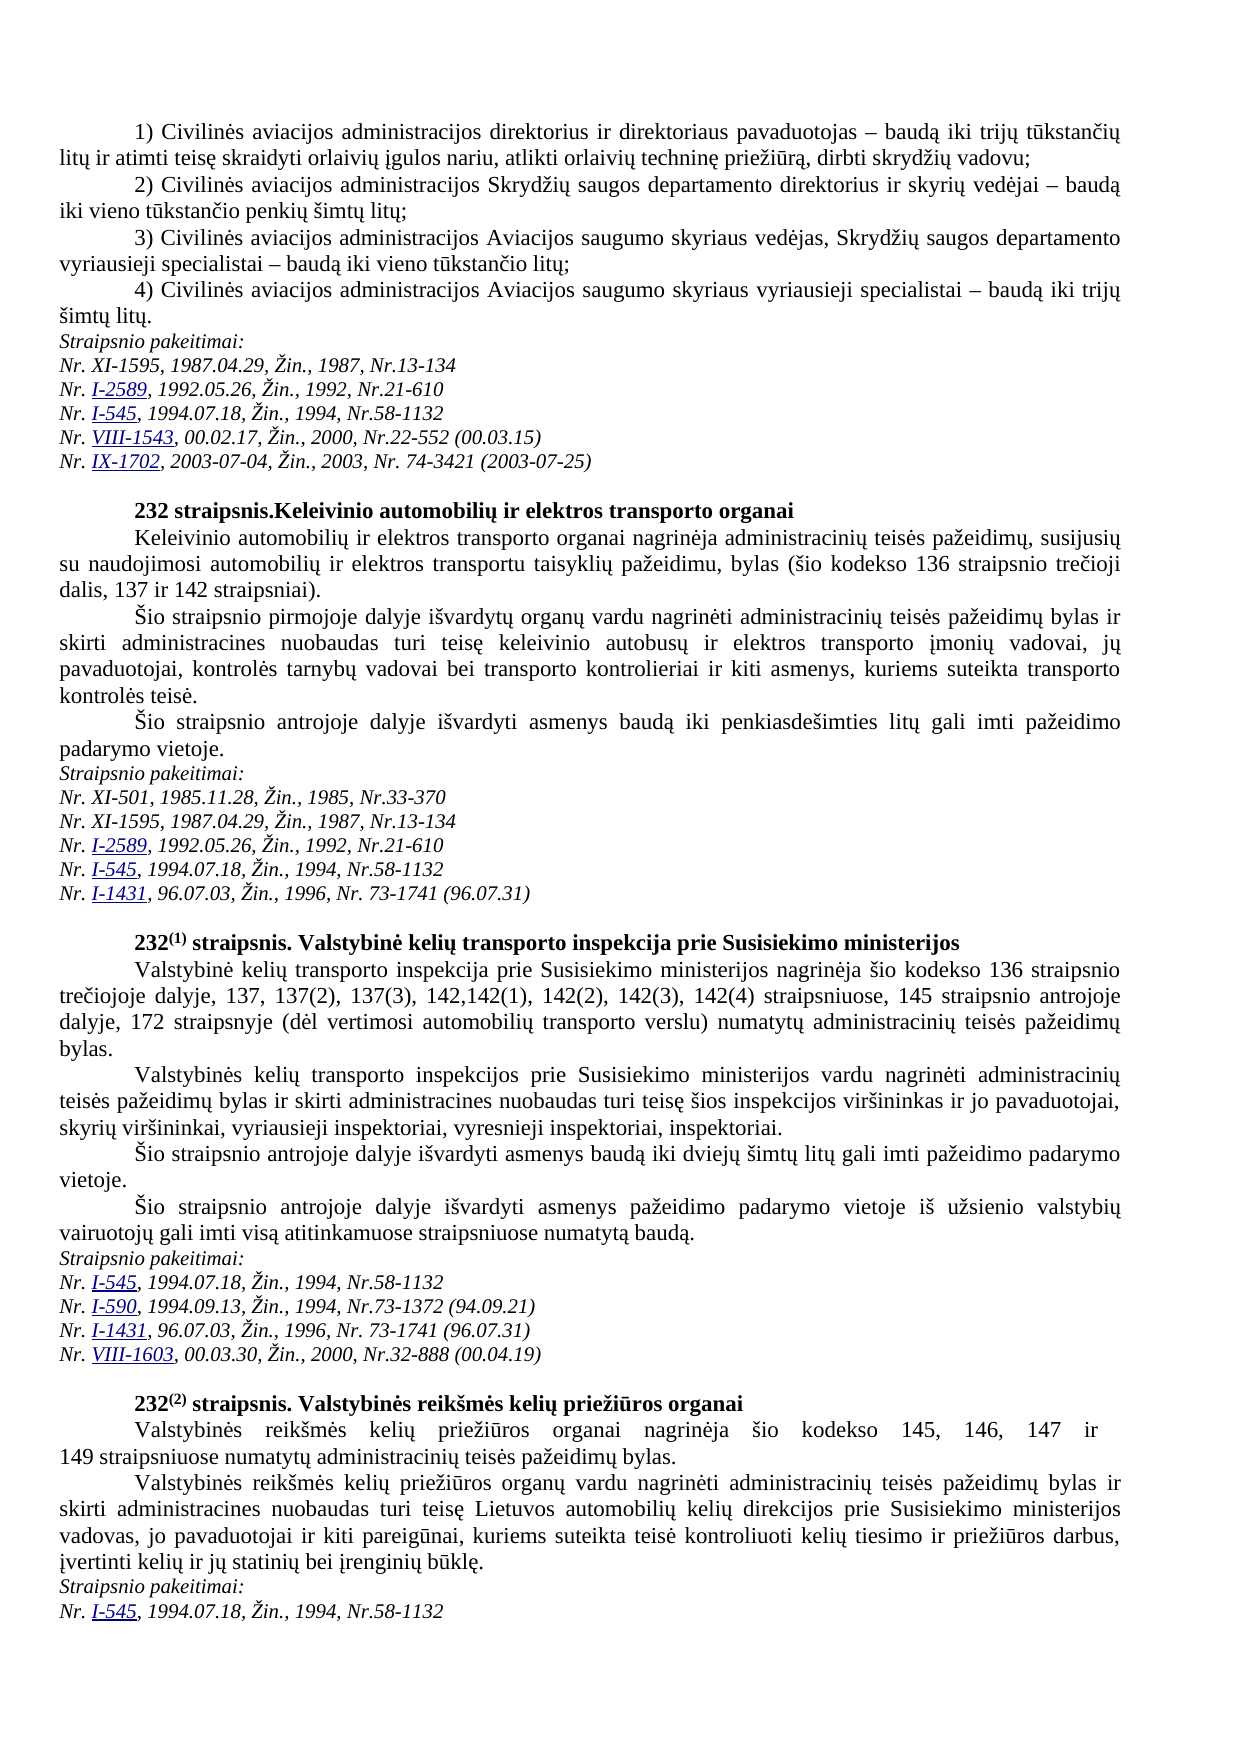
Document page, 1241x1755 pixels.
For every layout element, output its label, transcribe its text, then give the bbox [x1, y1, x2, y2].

text Valstybinė kelių transporto inspekcija prie Susisiekimo ministerijos nagrinėja šio kodekso 136 straipsnio trečiojoje dalyje, 137, 137(2), 137(3), 142,142(1), 142(2), 142(3), 142(4) straipsniuose, 145 straipsnio antrojoje dalyje, 172 straipsnyje (dėl vertimosi automobilių transporto verslu) numatytų administracinių teisės pažeidimų bylas. [59, 956, 1122, 1061]
text Straipsnio pakeitimai: [59, 761, 1122, 785]
text Nr. I-545, 1994.07.18, Žin., 1994, Nr.58-1132 [59, 1270, 1122, 1294]
text 232(1) straipsnis. Valstybinė kelių transporto inspekcija prie Susisiekimo ministerijos [59, 929, 1122, 956]
text 232(2) straipsnis. Valstybinės reikšmės kelių priežiūros organai [59, 1390, 1122, 1416]
text Nr. I-545, 1994.07.18, Žin., 1994, Nr.58-1132 [59, 1598, 1122, 1623]
text Nr. VIII-1603, 00.03.30, Žin., 2000, Nr.32-888 (00.04.19) [59, 1342, 1122, 1366]
text 4) Civilinės aviacijos administracijos Aviacijos saugumo skyriaus vyriausieji specialistai – baudą iki trijų šimtų litų. [59, 276, 1122, 329]
text Straipsnio pakeitimai: [59, 329, 1122, 353]
text Nr. XI-1595, 1987.04.29, Žin., 1987, Nr.13-134 [59, 353, 1122, 377]
text Nr. XI-1595, 1987.04.29, Žin., 1987, Nr.13-134 [59, 809, 1122, 833]
text Šio straipsnio antrojoje dalyje išvardyti asmenys baudą iki dviejų šimtų litų gali imti pažeidimo padarymo vietoje. [59, 1140, 1122, 1193]
text Nr. I-1431, 96.07.03, Žin., 1996, Nr. 73-1741 (96.07.31) [59, 881, 1122, 905]
text 3) Civilinės aviacijos administracijos Aviacijos saugumo skyriaus vedėjas, Skrydžių saugos departamento vyriausieji specialistai – baudą iki vieno tūkstančio litų; [59, 223, 1122, 276]
text Šio straipsnio antrojoje dalyje išvardyti asmenys baudą iki penkiasdešimties litų gali imti pažeidimo padarymo vietoje. [59, 708, 1122, 761]
text Keleivinio automobilių ir elektros transporto organai nagrinėja administracinių teisės pažeidimų, susijusių su naudojimosi automobilių ir elektros transportu taisyklių pažeidimu, bylas (šio kodekso 136 straipsnio trečioji dalis, 137 ir 142 straipsniai). [59, 524, 1122, 603]
text Nr. I-545, 1994.07.18, Žin., 1994, Nr.58-1132 [59, 857, 1122, 881]
text 1) Civilinės aviacijos administracijos direktorius ir direktoriaus pavaduotojas – baudą iki trijų tūkstančių litų ir atimti teisę skraidyti orlaivių įgulos nariu, atlikti orlaivių techninę priežiūrą, dirbti skrydžių vadovu; [59, 118, 1122, 171]
text Valstybinės reikšmės kelių priežiūros organų vardu nagrinėti administracinių teisės pažeidimų bylas ir skirti administracines nuobaudas turi teisę Lietuvos automobilių kelių direkcijos prie Susisiekimo ministerijos vadovas, jo pavaduotojai ir kiti pareigūnai, kuriems suteikta teisė kontroliuoti kelių tiesimo ir priežiūros darbus, įvertinti kelių ir jų statinių bei įrenginių būklę. [59, 1469, 1122, 1574]
text Nr. I-2589, 1992.05.26, Žin., 1992, Nr.21-610 [59, 833, 1122, 857]
text Nr. I-1431, 96.07.03, Žin., 1996, Nr. 73-1741 (96.07.31) [59, 1318, 1122, 1342]
text 232 straipsnis.Keleivinio automobilių ir elektros transporto organai [59, 497, 1122, 524]
text Valstybinės reikšmės kelių priežiūros organai nagrinėja šio kodekso 145, 146, 147 ir 149 straipsniuose numatytų administracinių teisės pažeidimų bylas. [59, 1416, 1122, 1469]
text Nr. I-590, 1994.09.13, Žin., 1994, Nr.73-1372 (94.09.21) [59, 1294, 1122, 1318]
text Nr. I-545, 1994.07.18, Žin., 1994, Nr.58-1132 [59, 401, 1122, 425]
text Nr. IX-1702, 2003-07-04, Žin., 2003, Nr. 74-3421 (2003-07-25) [59, 449, 1122, 473]
text Nr. XI-501, 1985.11.28, Žin., 1985, Nr.33-370 [59, 785, 1122, 809]
text Šio straipsnio antrojoje dalyje išvardyti asmenys pažeidimo padarymo vietoje iš užsienio valstybių vairuotojų gali imti visą atitinkamuose straipsniuose numatytą baudą. [59, 1193, 1122, 1246]
text Straipsnio pakeitimai: [59, 1574, 1122, 1598]
text 2) Civilinės aviacijos administracijos Skrydžių saugos departamento direktorius ir skyrių vedėjai – baudą iki vieno tūkstančio penkių šimtų litų; [59, 171, 1122, 223]
text Šio straipsnio pirmojoje dalyje išvardytų organų vardu nagrinėti administracinių teisės pažeidimų bylas ir skirti administracines nuobaudas turi teisę keleivinio autobusų ir elektros transporto įmonių vadovai, jų pavaduotojai, kontrolės tarnybų vadovai bei transporto kontrolieriai ir kiti asmenys, kuriems suteikta transporto kontrolės teisė. [59, 603, 1122, 708]
text Nr. VIII-1543, 00.02.17, Žin., 2000, Nr.22-552 (00.03.15) [59, 425, 1122, 449]
text Nr. I-2589, 1992.05.26, Žin., 1992, Nr.21-610 [59, 377, 1122, 401]
text Valstybinės kelių transporto inspekcijos prie Susisiekimo ministerijos vardu nagrinėti administracinių teisės pažeidimų bylas ir skirti administracines nuobaudas turi teisę šios inspekcijos viršininkas ir jo pavaduotojai, skyrių viršininkai, vyriausieji inspektoriai, vyresnieji inspektoriai, inspektoriai. [59, 1061, 1122, 1140]
text Straipsnio pakeitimai: [59, 1246, 1122, 1270]
